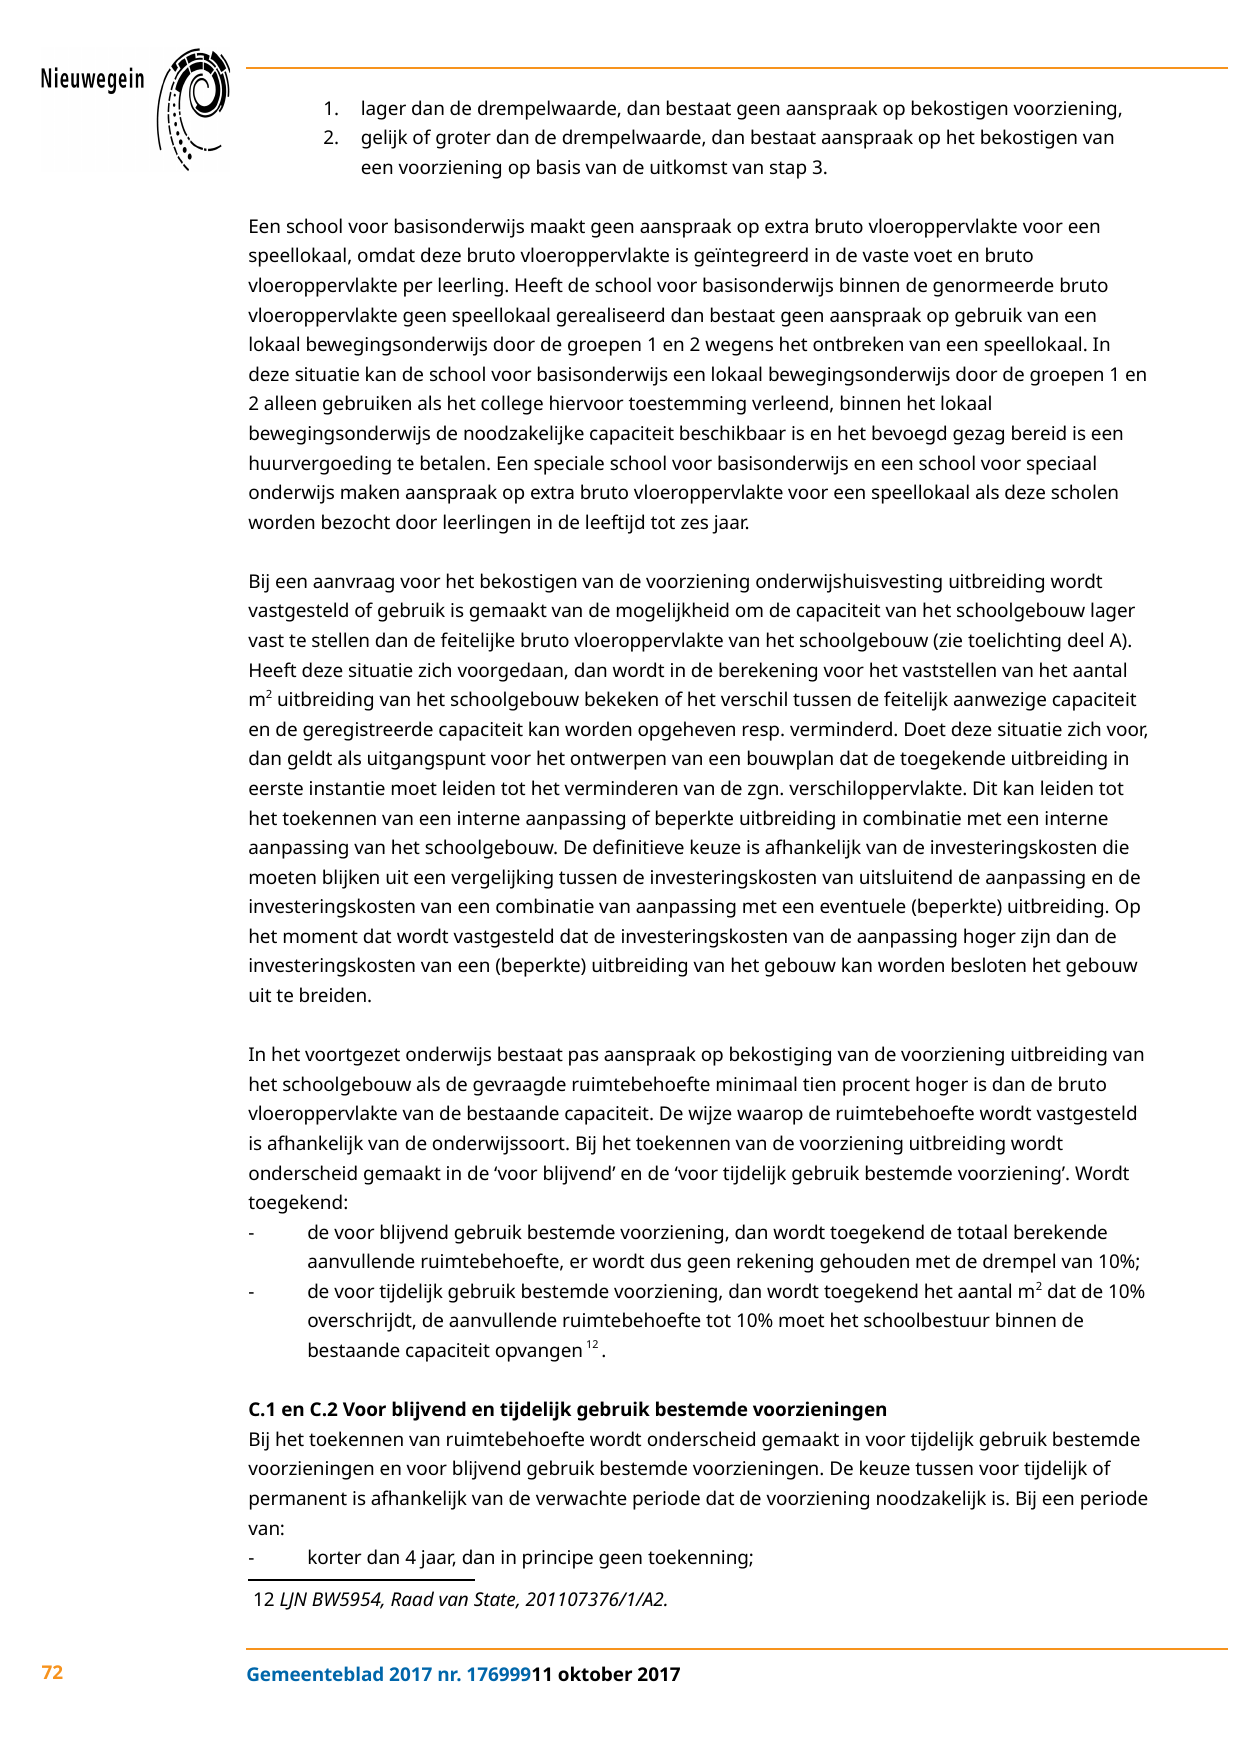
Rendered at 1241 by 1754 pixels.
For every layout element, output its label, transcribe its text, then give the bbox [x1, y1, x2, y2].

list de voor tijdelijk gebruik bestemde voorziening, dan wordt toegekend het aantal m2 dat de 10% overschrijdt, de aanvullende ruimtebehoefte tot 10% moet het schoolbestuur binnen de bestaande capaciteit opvangen. [248, 1278, 1152, 1363]
list lager dan de drempelwaarde, dan bestaat geen aanspraak op bekostigen voorziening, [323, 95, 1152, 121]
text Een school voor basisonderwijs maakt geen aanspraak op extra bruto vloeroppervlakte voor een speellokaal, omdat deze bruto vloeroppervlakte is geïntegreerd in de vaste voet en bruto vloeroppervlakte per leerling. Heeft de school voor basisonderwijs binnen de genormeerde bruto vloeroppervlakte geen speellokaal gerealiseerd dan bestaat geen aanspraak op gebruik van een lokaal bewegingsonderwijs door de groepen 1 en 2 wegens het ontbreken van een speellokaal. In deze situatie kan de school voor basisonderwijs een lokaal bewegingsonderwijs door de groepen 1 en 2 alleen gebruiken als het college hiervoor toestemming verleend, binnen het lokaal bewegingsonderwijs de noodzakelijke capaciteit beschikbaar is en het bevoegd gezag bereid is een huurvergoeding te betalen. Een speciale school voor basisonderwijs en een school voor speciaal onderwijs maken aanspraak op extra bruto vloeroppervlakte voor een speellokaal als deze scholen worden bezocht door leerlingen in de leeftijd tot zes jaar. [248, 213, 1152, 535]
list LJN BW5954, Raad van State, 201107376/1/A2. [248, 1586, 1152, 1612]
list korter dan 4 jaar, dan in principe geen toekenning; [248, 1544, 1152, 1570]
text In het voortgezet onderwijs bestaat pas aanspraak op bekostiging van de voorziening uitbreiding van het schoolgebouw als de gevraagde ruimtebehoefte minimaal tien procent hoger is dan de bruto vloeroppervlakte van de bestaande capaciteit. De wijze waarop de ruimtebehoefte wordt vastgesteld is afhankelijk van de onderwijssoort. Bij het toekennen van de voorziening uitbreiding wordt onderscheid gemaakt in de ‘voor blijvend’ en de ‘voor tijdelijk gebruik bestemde voorziening’. Wordt toegekend: [248, 1041, 1152, 1215]
list de voor blijvend gebruik bestemde voorziening, dan wordt toegekend de totaal berekende aanvullende ruimtebehoefte, er wordt dus geen rekening gehouden met de drempel van 10%; [248, 1219, 1152, 1274]
text Bij een aanvraag voor het bekostigen van de voorziening onderwijshuisvesting uitbreiding wordt vastgesteld of gebruik is gemaakt van de mogelijkheid om de capaciteit van het schoolgebouw lager vast te stellen dan de feitelijke bruto vloeroppervlakte van het schoolgebouw (zie toelichting deel A). Heeft deze situatie zich voorgedaan, dan wordt in de berekening voor het vaststellen van het aantal m2 uitbreiding van het schoolgebouw bekeken of het verschil tussen de feitelijk aanwezige capaciteit en de geregistreerde capaciteit kan worden opgeheven resp. verminderd. Doet deze situatie zich voor, dan geldt als uitgangspunt voor het ontwerpen van een bouwplan dat de toegekende uitbreiding in eerste instantie moet leiden tot het verminderen van de zgn. verschiloppervlakte. Dit kan leiden tot het toekennen van een interne aanpassing of beperkte uitbreiding in combinatie met een interne aanpassing van het schoolgebouw. De definitieve keuze is afhankelijk van de investeringskosten die moeten blijken uit een vergelijking tussen de investeringskosten van uitsluitend de aanpassing en de investeringskosten van een combinatie van aanpassing met een eventuele (beperkte) uitbreiding. Op het moment dat wordt vastgesteld dat de investeringskosten van de aanpassing hoger zijn dan de investeringskosten van een (beperkte) uitbreiding van het gebouw kan worden besloten het gebouw uit te breiden. [248, 568, 1152, 1008]
picture [41, 47, 231, 172]
list gelijk of groter dan de drempelwaarde, dan bestaat aanspraak op het bekostigen van een voorziening op basis van de uitkomst van stap 3. [323, 124, 1152, 180]
text Bij het toekennen van ruimtebehoefte wordt onderscheid gemaakt in voor tijdelijk gebruik bestemde voorzieningen en voor blijvend gebruik bestemde voorzieningen. De keuze tussen voor tijdelijk of permanent is afhankelijk van de verwachte periode dat de voorziening noodzakelijk is. Bij een periode van: [248, 1426, 1152, 1541]
text C.1 en C.2 Voor blijvend en tijdelijk gebruik bestemde voorzieningen [248, 1396, 1152, 1422]
